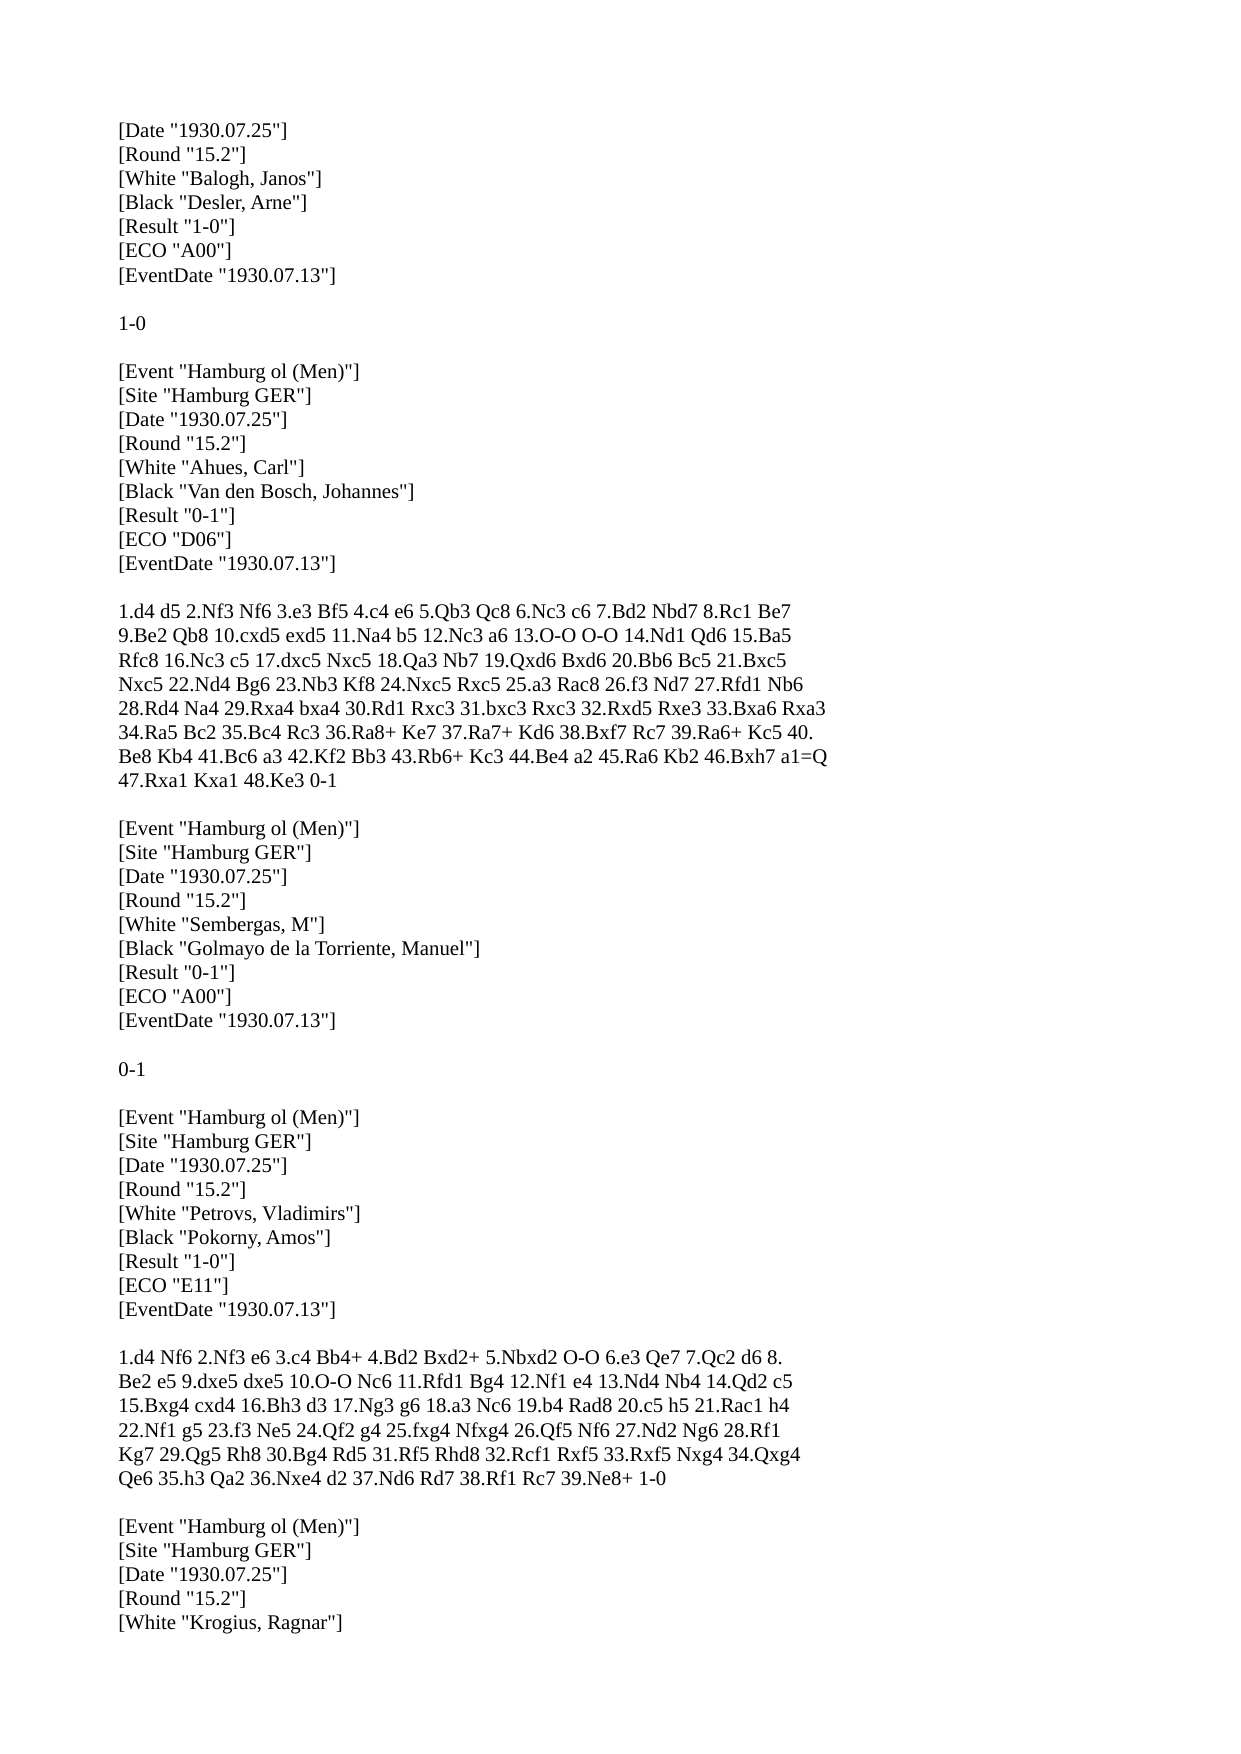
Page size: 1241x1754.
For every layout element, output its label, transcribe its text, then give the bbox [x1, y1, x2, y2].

text [White "Sembergas, M"] [118, 912, 1122, 936]
text [Black "Van den Bosch, Johannes"] [118, 479, 1122, 503]
text [EventDate "1930.07.13"] [118, 1297, 1122, 1321]
text [Date "1930.07.25"] [118, 1562, 1122, 1586]
text [Date "1930.07.25"] [118, 1153, 1122, 1177]
text 0-1 [118, 1057, 1122, 1081]
text [Site "Hamburg GER"] [118, 1538, 1122, 1562]
text [Date "1930.07.25"] [118, 407, 1122, 431]
text Nxc5 22.Nd4 Bg6 23.Nb3 Kf8 24.Nxc5 Rxc5 25.a3 Rac8 26.f3 Nd7 27.Rfd1 Nb6 [118, 672, 1122, 696]
text [White "Balogh, Janos"] [118, 166, 1122, 190]
text [Round "15.2"] [118, 1586, 1122, 1610]
text [Event "Hamburg ol (Men)"] [118, 359, 1122, 383]
text 9.Be2 Qb8 10.cxd5 exd5 11.Na4 b5 12.Nc3 a6 13.O-O O-O 14.Nd1 Qd6 15.Ba5 [118, 623, 1122, 647]
text [Site "Hamburg GER"] [118, 840, 1122, 864]
text [White "Petrovs, Vladimirs"] [118, 1201, 1122, 1225]
text [Round "15.2"] [118, 1177, 1122, 1201]
text Kg7 29.Qg5 Rh8 30.Bg4 Rd5 31.Rf5 Rhd8 32.Rcf1 Rxf5 33.Rxf5 Nxg4 34.Qxg4 [118, 1442, 1122, 1466]
text [Event "Hamburg ol (Men)"] [118, 1514, 1122, 1538]
text 47.Rxa1 Kxa1 48.Ke3 0-1 [118, 768, 1122, 792]
text Be8 Kb4 41.Bc6 a3 42.Kf2 Bb3 43.Rb6+ Kc3 44.Be4 a2 45.Ra6 Kb2 46.Bxh7 a1=Q [118, 744, 1122, 768]
text Rfc8 16.Nc3 c5 17.dxc5 Nxc5 18.Qa3 Nb7 19.Qxd6 Bxd6 20.Bb6 Bc5 21.Bxc5 [118, 647, 1122, 672]
text [Event "Hamburg ol (Men)"] [118, 1105, 1122, 1129]
text [ECO "D06"] [118, 527, 1122, 551]
text [Event "Hamburg ol (Men)"] [118, 816, 1122, 840]
text [Black "Pokorny, Amos"] [118, 1225, 1122, 1249]
text Be2 e5 9.dxe5 dxe5 10.O-O Nc6 11.Rfd1 Bg4 12.Nf1 e4 13.Nd4 Nb4 14.Qd2 c5 [118, 1369, 1122, 1393]
text [Date "1930.07.25"] [118, 864, 1122, 888]
text 22.Nf1 g5 23.f3 Ne5 24.Qf2 g4 25.fxg4 Nfxg4 26.Qf5 Nf6 27.Nd2 Ng6 28.Rf1 [118, 1417, 1122, 1442]
text [Result "0-1"] [118, 960, 1122, 984]
text [Result "0-1"] [118, 503, 1122, 527]
text 1-0 [118, 311, 1122, 335]
text [ECO "A00"] [118, 238, 1122, 262]
text [Round "15.2"] [118, 431, 1122, 455]
text [Round "15.2"] [118, 888, 1122, 912]
text Qe6 35.h3 Qa2 36.Nxe4 d2 37.Nd6 Rd7 38.Rf1 Rc7 39.Ne8+ 1-0 [118, 1466, 1122, 1490]
text [ECO "E11"] [118, 1273, 1122, 1297]
text 1.d4 d5 2.Nf3 Nf6 3.e3 Bf5 4.c4 e6 5.Qb3 Qc8 6.Nc3 c6 7.Bd2 Nbd7 8.Rc1 Be7 [118, 599, 1122, 623]
text 34.Ra5 Bc2 35.Bc4 Rc3 36.Ra8+ Ke7 37.Ra7+ Kd6 38.Bxf7 Rc7 39.Ra6+ Kc5 40. [118, 720, 1122, 744]
text [EventDate "1930.07.13"] [118, 551, 1122, 575]
text [Round "15.2"] [118, 142, 1122, 166]
text 1.d4 Nf6 2.Nf3 e6 3.c4 Bb4+ 4.Bd2 Bxd2+ 5.Nbxd2 O-O 6.e3 Qe7 7.Qc2 d6 8. [118, 1345, 1122, 1369]
text 28.Rd4 Na4 29.Rxa4 bxa4 30.Rd1 Rxc3 31.bxc3 Rxc3 32.Rxd5 Rxe3 33.Bxa6 Rxa3 [118, 696, 1122, 720]
text [EventDate "1930.07.13"] [118, 262, 1122, 287]
text [White "Krogius, Ragnar"] [118, 1610, 1122, 1634]
text [Result "1-0"] [118, 1249, 1122, 1273]
text [Date "1930.07.25"] [118, 118, 1122, 142]
text [Site "Hamburg GER"] [118, 1129, 1122, 1153]
text 15.Bxg4 cxd4 16.Bh3 d3 17.Ng3 g6 18.a3 Nc6 19.b4 Rad8 20.c5 h5 21.Rac1 h4 [118, 1393, 1122, 1417]
text [Black "Golmayo de la Torriente, Manuel"] [118, 936, 1122, 960]
text [Site "Hamburg GER"] [118, 383, 1122, 407]
text [Result "1-0"] [118, 214, 1122, 238]
text [White "Ahues, Carl"] [118, 455, 1122, 479]
text [ECO "A00"] [118, 984, 1122, 1008]
text [Black "Desler, Arne"] [118, 190, 1122, 214]
text [EventDate "1930.07.13"] [118, 1008, 1122, 1032]
